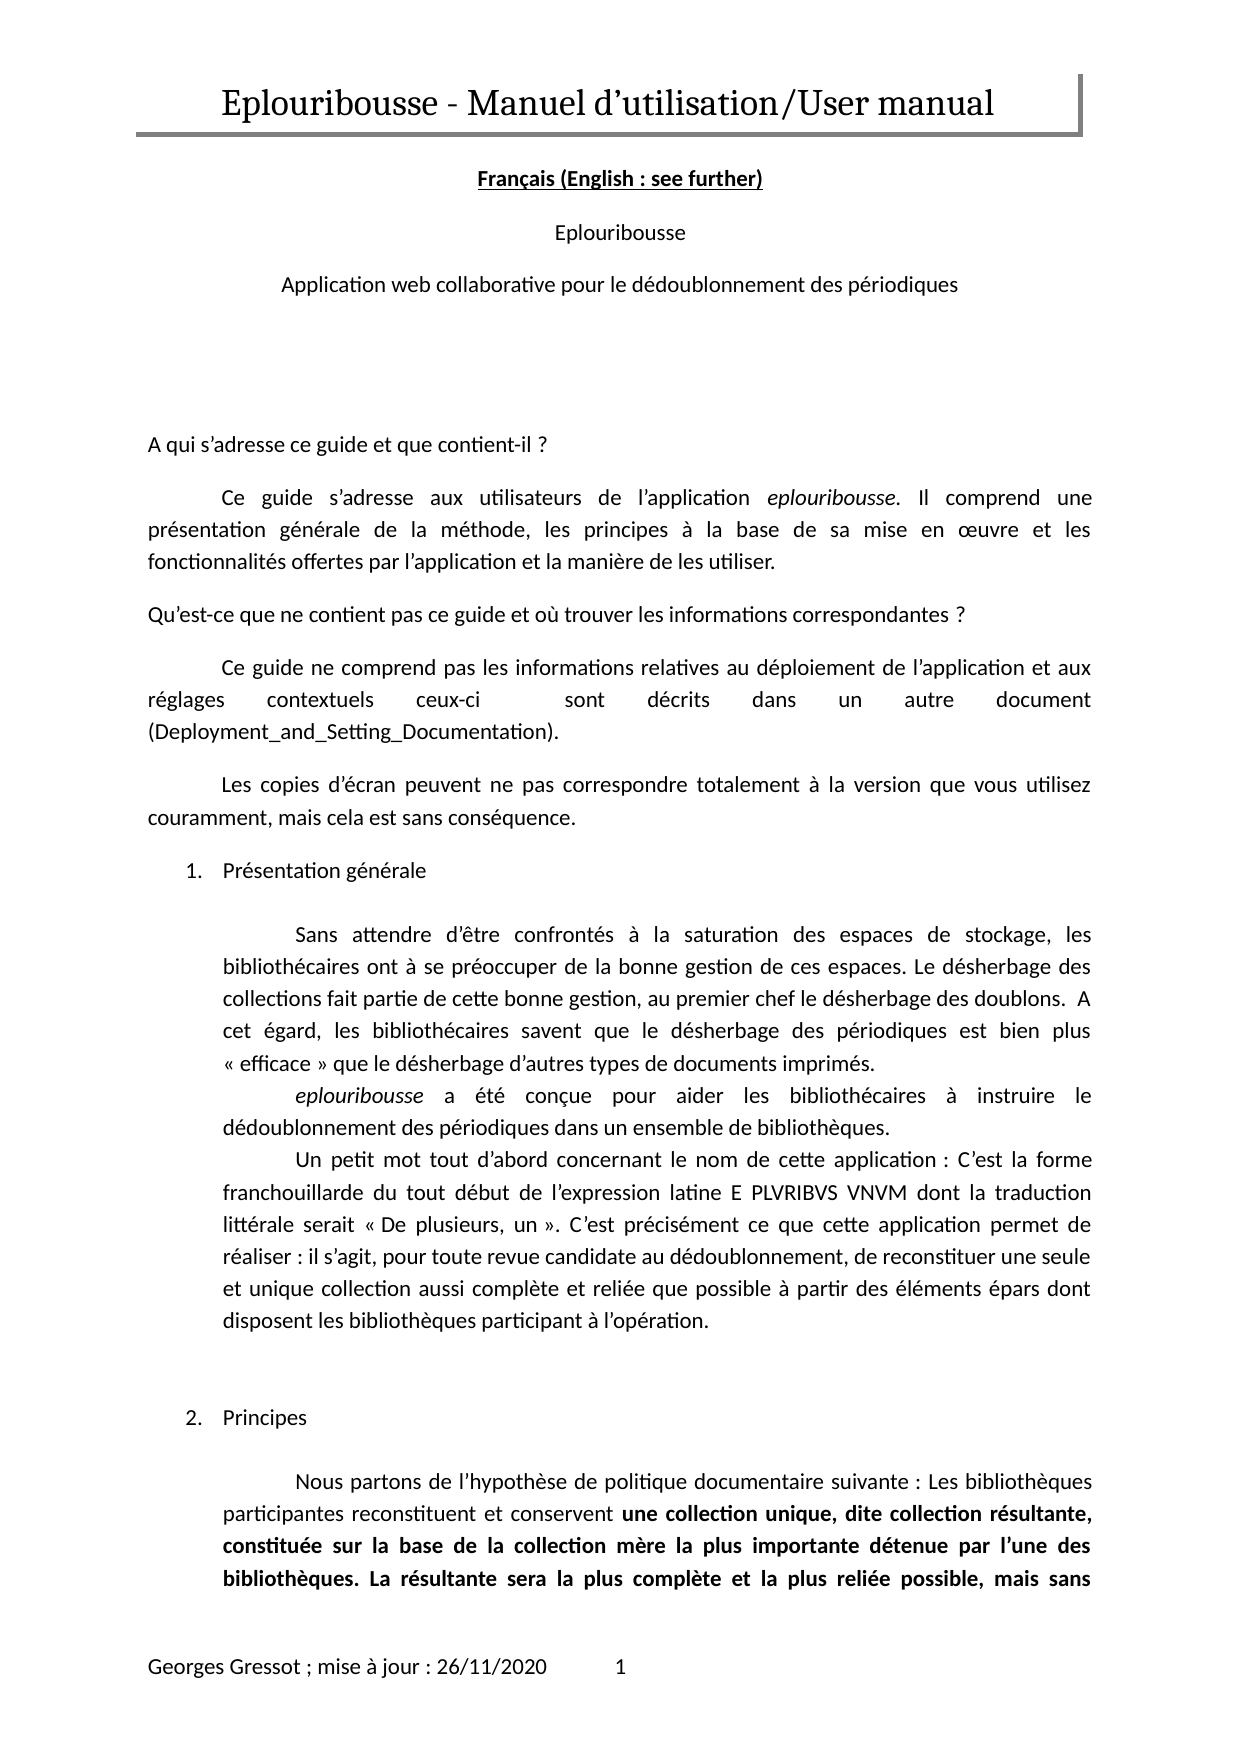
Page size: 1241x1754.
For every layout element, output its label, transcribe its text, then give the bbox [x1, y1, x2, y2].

text Ce guide ne comprend pas les informations relatives au déploiement de l’application et aux réglages contextuels ceux-ci sont décrits dans un autre document (Deployment_and_Setting_Documentation). [148, 653, 1093, 746]
list Principes [185, 1403, 1093, 1431]
list eplouribousse a été conçue pour aider les bibliothécaires à instruire le dédoublonnement des périodiques dans un ensemble de bibliothèques. [223, 1081, 1093, 1141]
text Français (English : see further) [148, 164, 1093, 193]
list Sans attendre d’être confrontés à la saturation des espaces de stockage, les bibliothécaires ont à se préoccuper de la bonne gestion de ces espaces. Le désherbage des collections fait partie de cette bonne gestion, au premier chef le désherbage des doublons. A cet égard, les bibliothécaires savent que le désherbage des périodiques est bien plus « efficace » que le désherbage d’autres types de documents imprimés. [223, 920, 1093, 1077]
list Présentation générale [185, 856, 1093, 884]
text A qui s’adresse ce guide et que contient-il ? [148, 430, 1093, 458]
text Les copies d’écran peuvent ne pas correspondre totalement à la version que vous utilisez couramment, mais cela est sans conséquence. [148, 771, 1093, 831]
text Application web collaborative pour le dédoublonnement des périodiques [148, 271, 1093, 299]
text Ce guide s’adresse aux utilisateurs de l’application eplouribousse. Il comprend une présentation générale de la méthode, les principes à la base de sa mise en œuvre et les fonctionnalités offertes par l’application et la manière de les utiliser. [148, 483, 1093, 575]
list Nous partons de l’hypothèse de politique documentaire suivante : Les bibliothèques participantes reconstituent et conservent une collection unique, dite collection résultante, constituée sur la base de la collection mère la plus importante détenue par l’une des bibliothèques. La résultante sera la plus complète et la plus reliée possible, mais sans [223, 1467, 1093, 1592]
text Qu’est-ce que ne contient pas ce guide et où trouver les informations correspondantes ? [148, 600, 1093, 628]
list Un petit mot tout d’abord concernant le nom de cette application : C’est la forme franchouillarde du tout début de l’expression latine E PLVRIBVS VNVM dont la traduction littérale serait « De plusieurs, un ». C’est précisément ce que cette application permet de réaliser : il s’agit, pour toute revue candidate au dédoublonnement, de reconstituer une seule et unique collection aussi complète et reliée que possible à partir des éléments épars dont disposent les bibliothèques participant à l’opération. [223, 1145, 1093, 1334]
text Eplouribousse [148, 218, 1093, 246]
